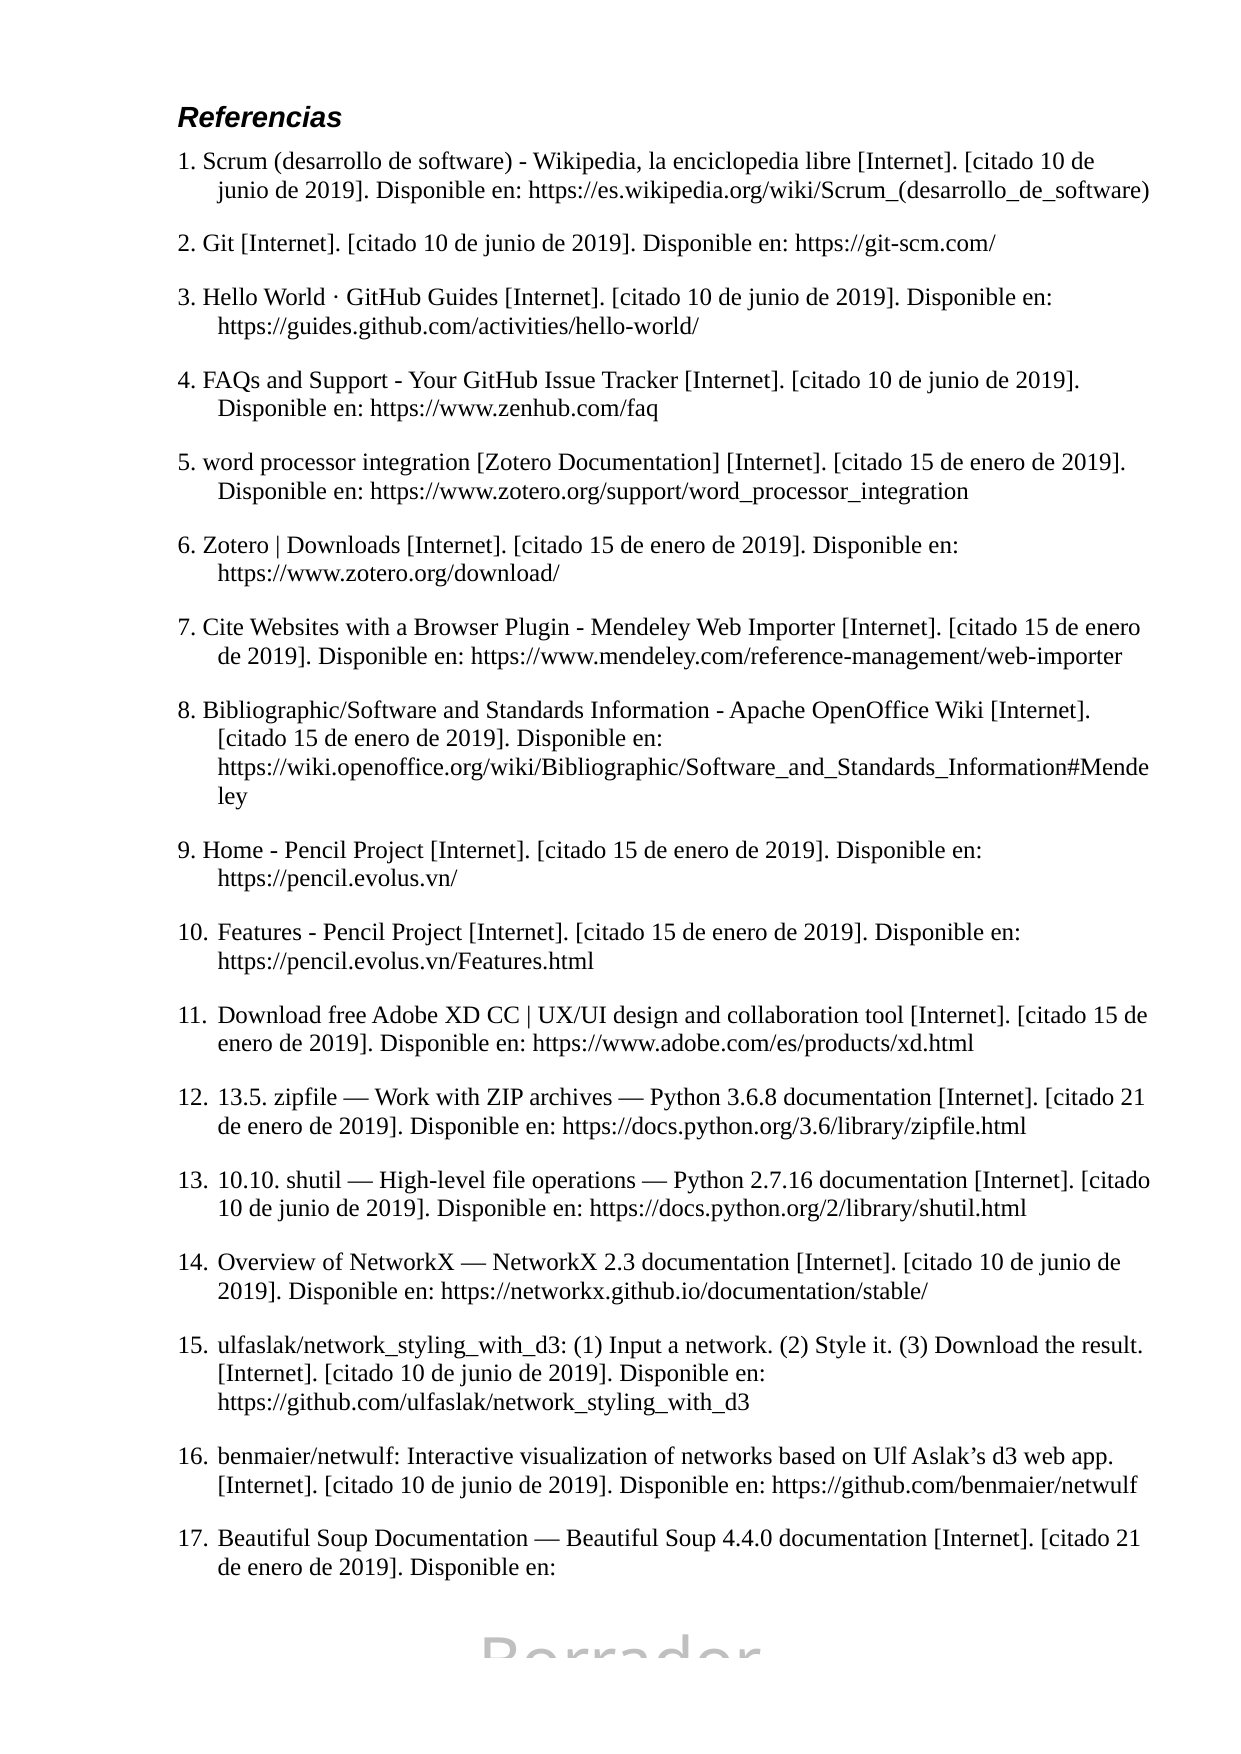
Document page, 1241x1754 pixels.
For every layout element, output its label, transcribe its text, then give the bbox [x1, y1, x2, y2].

text 1. Scrum (desarrollo de software) - Wikipedia, la enciclopedia libre [Internet]. [citado 10 de junio de 2019]. Disponible en: https://es.wikipedia.org/wiki/Scrum_(desarrollo_de_software) [177, 146, 1152, 203]
text 2. Git [Internet]. [citado 10 de junio de 2019]. Disponible en: https://git-scm.com/ [177, 228, 1152, 257]
text 3. Hello World · GitHub Guides [Internet]. [citado 10 de junio de 2019]. Disponible en: https://guides.github.com/activities/hello-world/ [177, 282, 1152, 340]
text 16. benmaier/netwulf: Interactive visualization of networks based on Ulf Aslak’s d3 web app. [Internet]. [citado 10 de junio de 2019]. Disponible en: https://github.com/benmaier/netwulf [177, 1441, 1152, 1498]
text 6. Zotero | Downloads [Internet]. [citado 15 de enero de 2019]. Disponible en: https://www.zotero.org/download/ [177, 530, 1152, 587]
text 17. Beautiful Soup Documentation — Beautiful Soup 4.4.0 documentation [Internet]. [citado 21 de enero de 2019]. Disponible en: [177, 1523, 1152, 1581]
text 10. Features - Pencil Project [Internet]. [citado 15 de enero de 2019]. Disponible en: https://pencil.evolus.vn/Features.html [177, 917, 1152, 975]
text 4. FAQs and Support - Your GitHub Issue Tracker [Internet]. [citado 10 de junio de 2019]. Disponible en: https://www.zenhub.com/faq [177, 365, 1152, 422]
text 12. 13.5. zipfile — Work with ZIP archives — Python 3.6.8 documentation [Internet]. [citado 21 de enero de 2019]. Disponible en: https://docs.python.org/3.6/library/zipfile.html [177, 1082, 1152, 1140]
text 8. Bibliographic/Software and Standards Information - Apache OpenOffice Wiki [Internet]. [citado 15 de enero de 2019]. Disponible en: https://wiki.openoffice.org/wiki/Bibliographic/Software_and_Standards_Information#Mendeley [177, 695, 1152, 810]
text 15. ulfaslak/network_styling_with_d3: (1) Input a network. (2) Style it. (3) Download the result. [Internet]. [citado 10 de junio de 2019]. Disponible en: https://github.com/ulfaslak/network_styling_with_d3 [177, 1330, 1152, 1416]
text 11. Download free Adobe XD CC | UX/UI design and collaboration tool [Internet]. [citado 15 de enero de 2019]. Disponible en: https://www.adobe.com/es/products/xd.html [177, 1000, 1152, 1057]
text 7. Cite Websites with a Browser Plugin - Mendeley Web Importer [Internet]. [citado 15 de enero de 2019]. Disponible en: https://www.mendeley.com/reference-management/web-importer [177, 612, 1152, 670]
text 5. word processor integration [Zotero Documentation] [Internet]. [citado 15 de enero de 2019]. Disponible en: https://www.zotero.org/support/word_processor_integration [177, 447, 1152, 505]
text 9. Home - Pencil Project [Internet]. [citado 15 de enero de 2019]. Disponible en: https://pencil.evolus.vn/ [177, 835, 1152, 892]
text 14. Overview of NetworkX — NetworkX 2.3 documentation [Internet]. [citado 10 de junio de 2019]. Disponible en: https://networkx.github.io/documentation/stable/ [177, 1247, 1152, 1305]
subtitle Referencias [177, 100, 1152, 133]
text 13. 10.10. shutil — High-level file operations — Python 2.7.16 documentation [Internet]. [citado 10 de junio de 2019]. Disponible en: https://docs.python.org/2/library/shutil.html [177, 1165, 1152, 1222]
